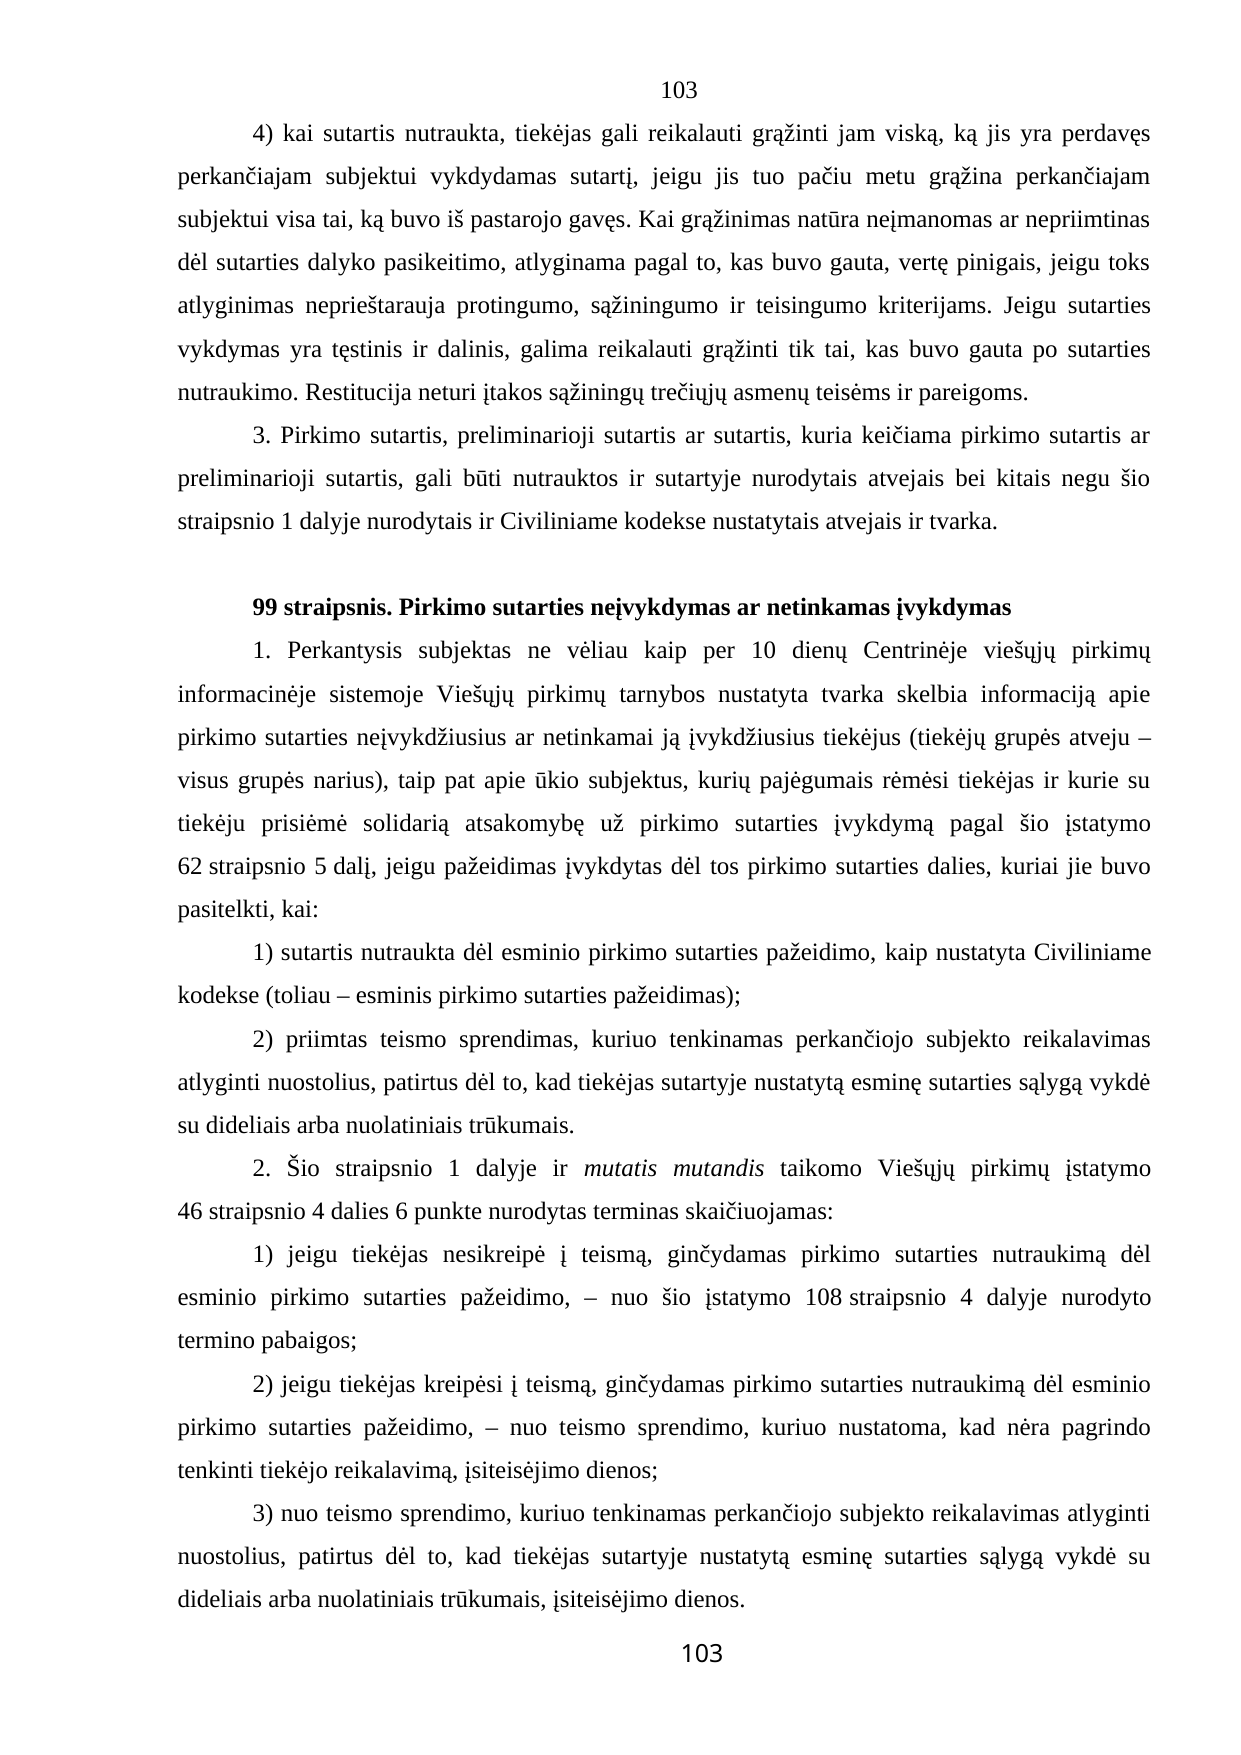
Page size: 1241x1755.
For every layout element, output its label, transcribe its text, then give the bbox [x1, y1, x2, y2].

text 2. Šio straipsnio 1 dalyje ir mutatis mutandis taikomo Viešųjų pirkimų įstatymo 46 straipsnio 4 dalies 6 punkte nurodytas terminas skaičiuojamas: [177, 1153, 1152, 1225]
text 4) kai sutartis nutraukta, tiekėjas gali reikalauti grąžinti jam viską, ką jis yra perdavęs perkančiajam subjektui vykdydamas sutartį, jeigu jis tuo pačiu metu grąžina perkančiajam subjektui visa tai, ką buvo iš pastarojo gavęs. Kai grąžinimas natūra neįmanomas ar nepriimtinas dėl sutarties dalyko pasikeitimo, atlyginama pagal to, kas buvo gauta, vertę pinigais, jeigu toks atlyginimas neprieštarauja protingumo, sąžiningumo ir teisingumo kriterijams. Jeigu sutarties vykdymas yra tęstinis ir dalinis, galima reikalauti grąžinti tik tai, kas buvo gauta po sutarties nutraukimo. Restitucija neturi įtakos sąžiningų trečiųjų asmenų teisėms ir pareigoms. [177, 118, 1152, 406]
text 2) priimtas teismo sprendimas, kuriuo tenkinamas perkančiojo subjekto reikalavimas atlyginti nuostolius, patirtus dėl to, kad tiekėjas sutartyje nustatytą esminę sutarties sąlygą vykdė su dideliais arba nuolatiniais trūkumais. [177, 1024, 1152, 1139]
text 2) jeigu tiekėjas kreipėsi į teismą, ginčydamas pirkimo sutarties nutraukimą dėl esminio pirkimo sutarties pažeidimo, – nuo teismo sprendimo, kuriuo nustatoma, kad nėra pagrindo tenkinti tiekėjo reikalavimą, įsiteisėjimo dienos; [177, 1369, 1152, 1484]
text 1. Perkantysis subjektas ne vėliau kaip per 10 dienų Centrinėje viešųjų pirkimų informacinėje sistemoje Viešųjų pirkimų tarnybos nustatyta tvarka skelbia informaciją apie pirkimo sutarties neįvykdžiusius ar netinkamai ją įvykdžiusius tiekėjus (tiekėjų grupės atveju – visus grupės narius), taip pat apie ūkio subjektus, kurių pajėgumais rėmėsi tiekėjas ir kurie su tiekėju prisiėmė solidarią atsakomybę už pirkimo sutarties įvykdymą pagal šio įstatymo 62 straipsnio 5 dalį, jeigu pažeidimas įvykdytas dėl tos pirkimo sutarties dalies, kuriai jie buvo pasitelkti, kai: [177, 636, 1152, 923]
text 99 straipsnis. Pirkimo sutarties neįvykdymas ar netinkamas įvykdymas [177, 592, 1152, 621]
text 1) jeigu tiekėjas nesikreipė į teismą, ginčydamas pirkimo sutarties nutraukimą dėl esminio pirkimo sutarties pažeidimo, – nuo šio įstatymo 108 straipsnio 4 dalyje nurodyto termino pabaigos; [177, 1239, 1152, 1354]
text 3) nuo teismo sprendimo, kuriuo tenkinamas perkančiojo subjekto reikalavimas atlyginti nuostolius, patirtus dėl to, kad tiekėjas sutartyje nustatytą esminę sutarties sąlygą vykdė su dideliais arba nuolatiniais trūkumais, įsiteisėjimo dienos. [177, 1498, 1152, 1613]
text 3. Pirkimo sutartis, preliminarioji sutartis ar sutartis, kuria keičiama pirkimo sutartis ar preliminarioji sutartis, gali būti nutrauktos ir sutartyje nurodytais atvejais bei kitais negu šio straipsnio 1 dalyje nurodytais ir Civiliniame kodekse nustatytais atvejais ir tvarka. [177, 420, 1152, 535]
text 1) sutartis nutraukta dėl esminio pirkimo sutarties pažeidimo, kaip nustatyta Civiliniame kodekse (toliau – esminis pirkimo sutarties pažeidimas); [177, 937, 1152, 1009]
